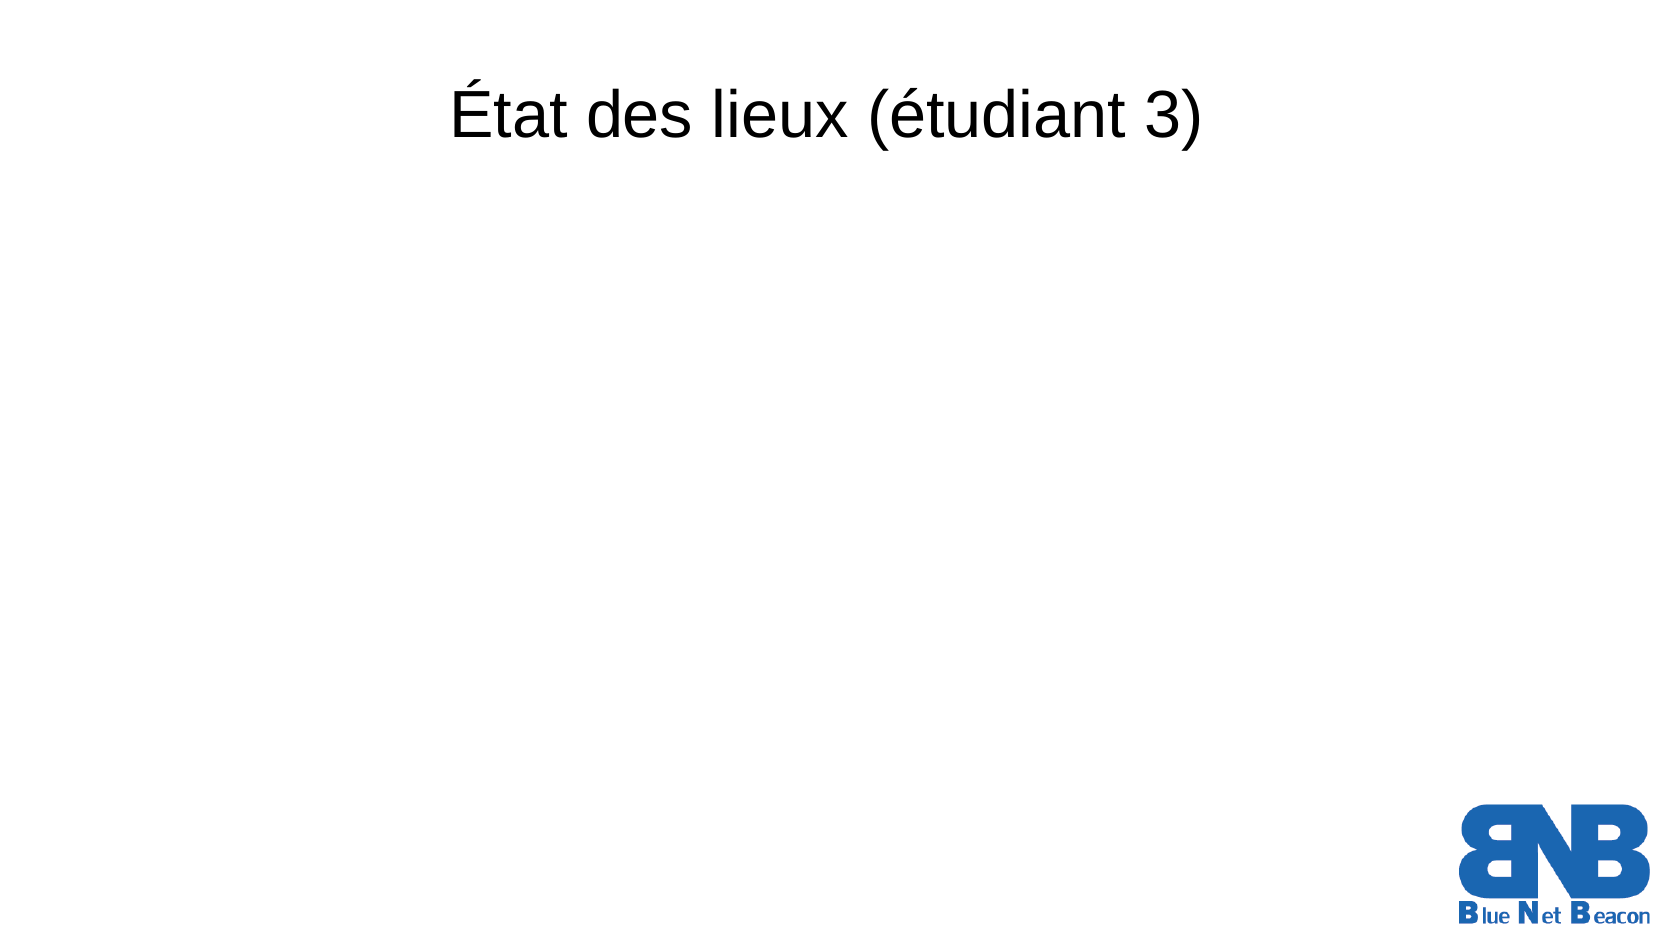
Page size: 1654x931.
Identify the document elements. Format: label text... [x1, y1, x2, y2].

title État des lieux (étudiant 3) [82, 37, 1571, 193]
picture [1459, 797, 1650, 930]
